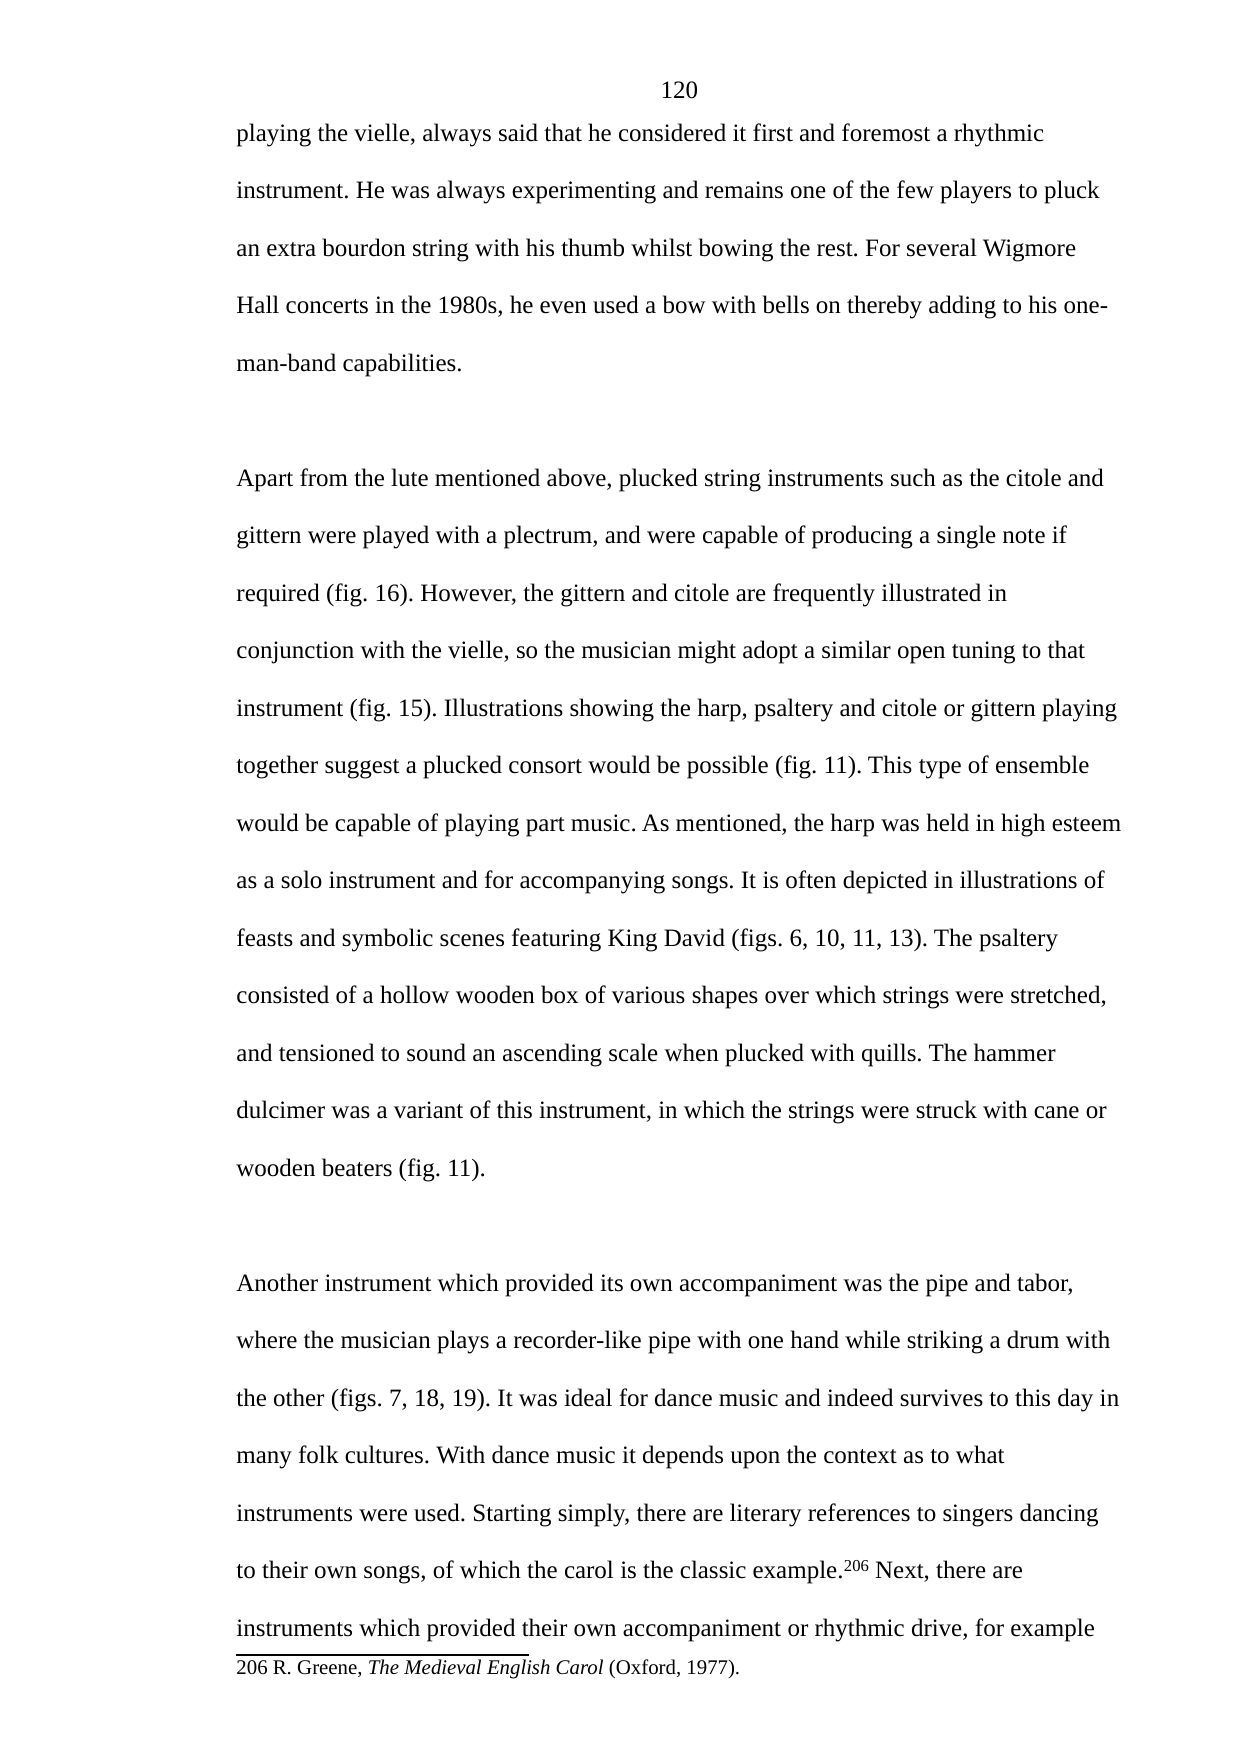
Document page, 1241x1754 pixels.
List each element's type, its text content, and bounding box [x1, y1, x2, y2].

text Another instrument which provided its own accompaniment was the pipe and tabor, where the musician plays a recorder-like pipe with one hand while striking a drum with the other (figs. 7, 18, 19). It was ideal for dance music and indeed survives to this day in many folk cultures. With dance music it depends upon the context as to what instruments were used. Starting simply, there are literary references to singers dancing to their own songs, of which the carol is the classic example. Next, there are instruments which provided their own accompaniment or rhythmic drive, for example [236, 1268, 1122, 1642]
text Apart from the lute mentioned above, plucked string instruments such as the citole and gittern were played with a plectrum, and were capable of producing a single note if required (fig. 16). However, the gittern and citole are frequently illustrated in conjunction with the vielle, so the musician might adopt a similar open tuning to that instrument (fig. 15). Illustrations showing the harp, psaltery and citole or gittern playing together suggest a plucked consort would be possible (fig. 11). This type of ensemble would be capable of playing part music. As mentioned, the harp was held in high esteem as a solo instrument and for accompanying songs. It is often depicted in illustrations of feasts and symbolic scenes featuring King David (figs. 6, 10, 11, 13). The psaltery consisted of a hollow wooden box of various shapes over which strings were stretched, and tensioned to sound an ascending scale when plucked with quills. The hammer dulcimer was a variant of this instrument, in which the strings were struck with cane or wooden beaters (fig. 11). [236, 463, 1122, 1182]
text playing the vielle, always said that he considered it first and foremost a rhythmic instrument. He was always experimenting and remains one of the few players to pluck an extra bourdon string with his thumb whilst bowing the rest. For several Wigmore Hall concerts in the 1980s, he even used a bow with bells on thereby adding to his one-man-band capabilities. [236, 118, 1122, 377]
text R. Greene, The Medieval English Carol (Oxford, 1977). [236, 1655, 1122, 1679]
